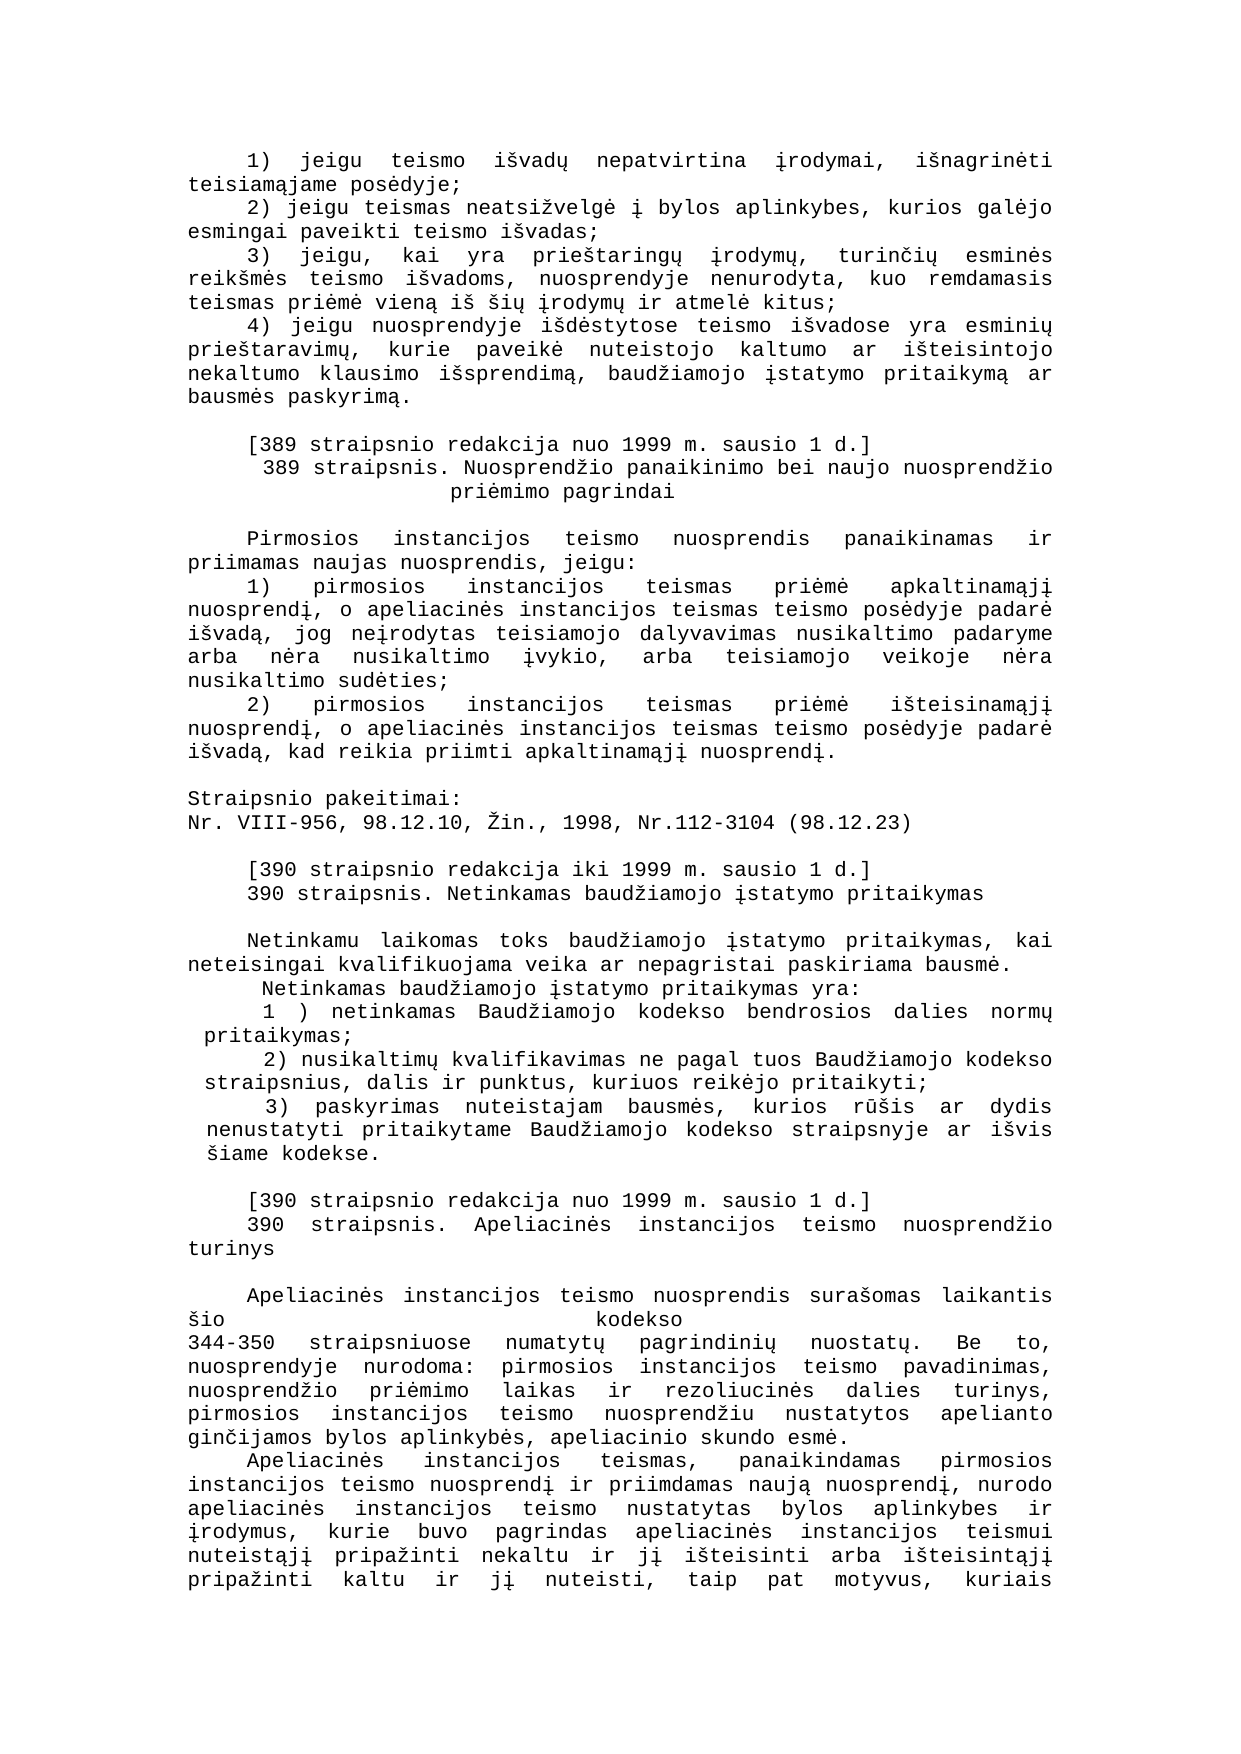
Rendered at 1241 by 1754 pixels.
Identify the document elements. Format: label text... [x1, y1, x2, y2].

text 3) paskyrimas nuteistajam bausmės, kurios rūšis ar dydis nenustatyti pritaikytame Baudžiamojo kodekso straipsnyje ar išvis šiame kodekse. [206, 1096, 1053, 1167]
text 2) pirmosios instancijos teismas priėmė išteisinamąjį nuosprendį, o apeliacinės instancijos teismas teismo posėdyje padarė išvadą, kad reikia priimti apkaltinamąjį nuosprendį. [187, 694, 1053, 765]
text 3) jeigu, kai yra prieštaringų įrodymų, turinčių esminės reikšmės teismo išvadoms, nuosprendyje nenurodyta, kuo remdamasis teismas priėmė vieną iš šių įrodymų ir atmelė kitus; [187, 244, 1053, 316]
text Apeliacinės instancijos teismas, panaikindamas pirmosios instancijos teismo nuosprendį ir priimdamas naują nuosprendį, nurodo apeliacinės instancijos teismo nustatytas bylos aplinkybes ir įrodymus, kurie buvo pagrindas apeliacinės instancijos teismui nuteistąjį pripažinti nekaltu ir jį išteisinti arba išteisintąjį pripažinti kaltu ir jį nuteisti, taip pat motyvus, kuriais [187, 1451, 1053, 1592]
text 1) pirmosios instancijos teismas priėmė apkaltinamąjį nuosprendį, o apeliacinės instancijos teismas teismo posėdyje padarė išvadą, jog neįrodytas teisiamojo dalyvavimas nusikaltimo padaryme arba nėra nusikaltimo įvykio, arba teisiamojo veikoje nėra nusikaltimo sudėties; [187, 576, 1053, 694]
text Netinkamas baudžiamojo įstatymo pritaikymas yra: [219, 978, 1053, 1001]
text Nr. VIII-956, 98.12.10, Žin., 1998, Nr.112-3104 (98.12.23) [187, 812, 1053, 836]
text Apeliacinės instancijos teismo nuosprendis surašomas laikantis šio kodekso 344-350 straipsniuose numatytų pagrindinių nuostatų. Be to, nuosprendyje nurodoma: pirmosios instancijos teismo pavadinimas, nuosprendžio priėmimo laikas ir rezoliucinės dalies turinys, pirmosios instancijos teismo nuosprendžiu nustatytos apelianto ginčijamos bylos aplinkybės, apeliacinio skundo esmė. [187, 1285, 1053, 1451]
text 1) jeigu teismo išvadų nepatvirtina įrodymai, išnagrinėti teisiamąjame posėdyje; [187, 150, 1053, 197]
text Netinkamu laikomas toks baudžiamojo įstatymo pritaikymas, kai neteisingai kvalifikuojama veika ar nepagristai paskiriama bausmė. [187, 930, 1053, 978]
text 390 straipsnis. Netinkamas baudžiamojo įstatymo pritaikymas [247, 883, 1053, 907]
text [390 straipsnio redakcija iki 1999 m. sausio 1 d.] [187, 859, 1053, 883]
text 390 straipsnis. Apeliacinės instancijos teismo nuosprendžio turinys [187, 1214, 1053, 1261]
text [389 straipsnio redakcija nuo 1999 m. sausio 1 d.] [187, 434, 1053, 457]
text Straipsnio pakeitimai: [187, 788, 1053, 812]
text Pirmosios instancijos teismo nuosprendis panaikinamas ir priimamas naujas nuosprendis, jeigu: [187, 528, 1053, 576]
text 4) jeigu nuosprendyje išdėstytose teismo išvadose yra esminių prieštaravimų, kurie paveikė nuteistojo kaltumo ar išteisintojo nekaltumo klausimo išsprendimą, baudžiamojo įstatymo pritaikymą ar bausmės paskyrimą. [187, 316, 1053, 410]
text 1 ) netinkamas Baudžiamojo kodekso bendrosios dalies normų pritaikymas; [203, 1001, 1053, 1048]
text 389 straipsnis. Nuosprendžio panaikinimo bei naujo nuosprendžio priėmimo pagrindai [262, 457, 1053, 505]
text 2) nusikaltimų kvalifikavimas ne pagal tuos Baudžiamojo kodekso straipsnius, dalis ir punktus, kuriuos reikėjo pritaikyti; [204, 1048, 1053, 1096]
text [390 straipsnio redakcija nuo 1999 m. sausio 1 d.] [187, 1190, 1053, 1214]
text 2) jeigu teismas neatsižvelgė į bylos aplinkybes, kurios galėjo esmingai paveikti teismo išvadas; [187, 197, 1053, 244]
